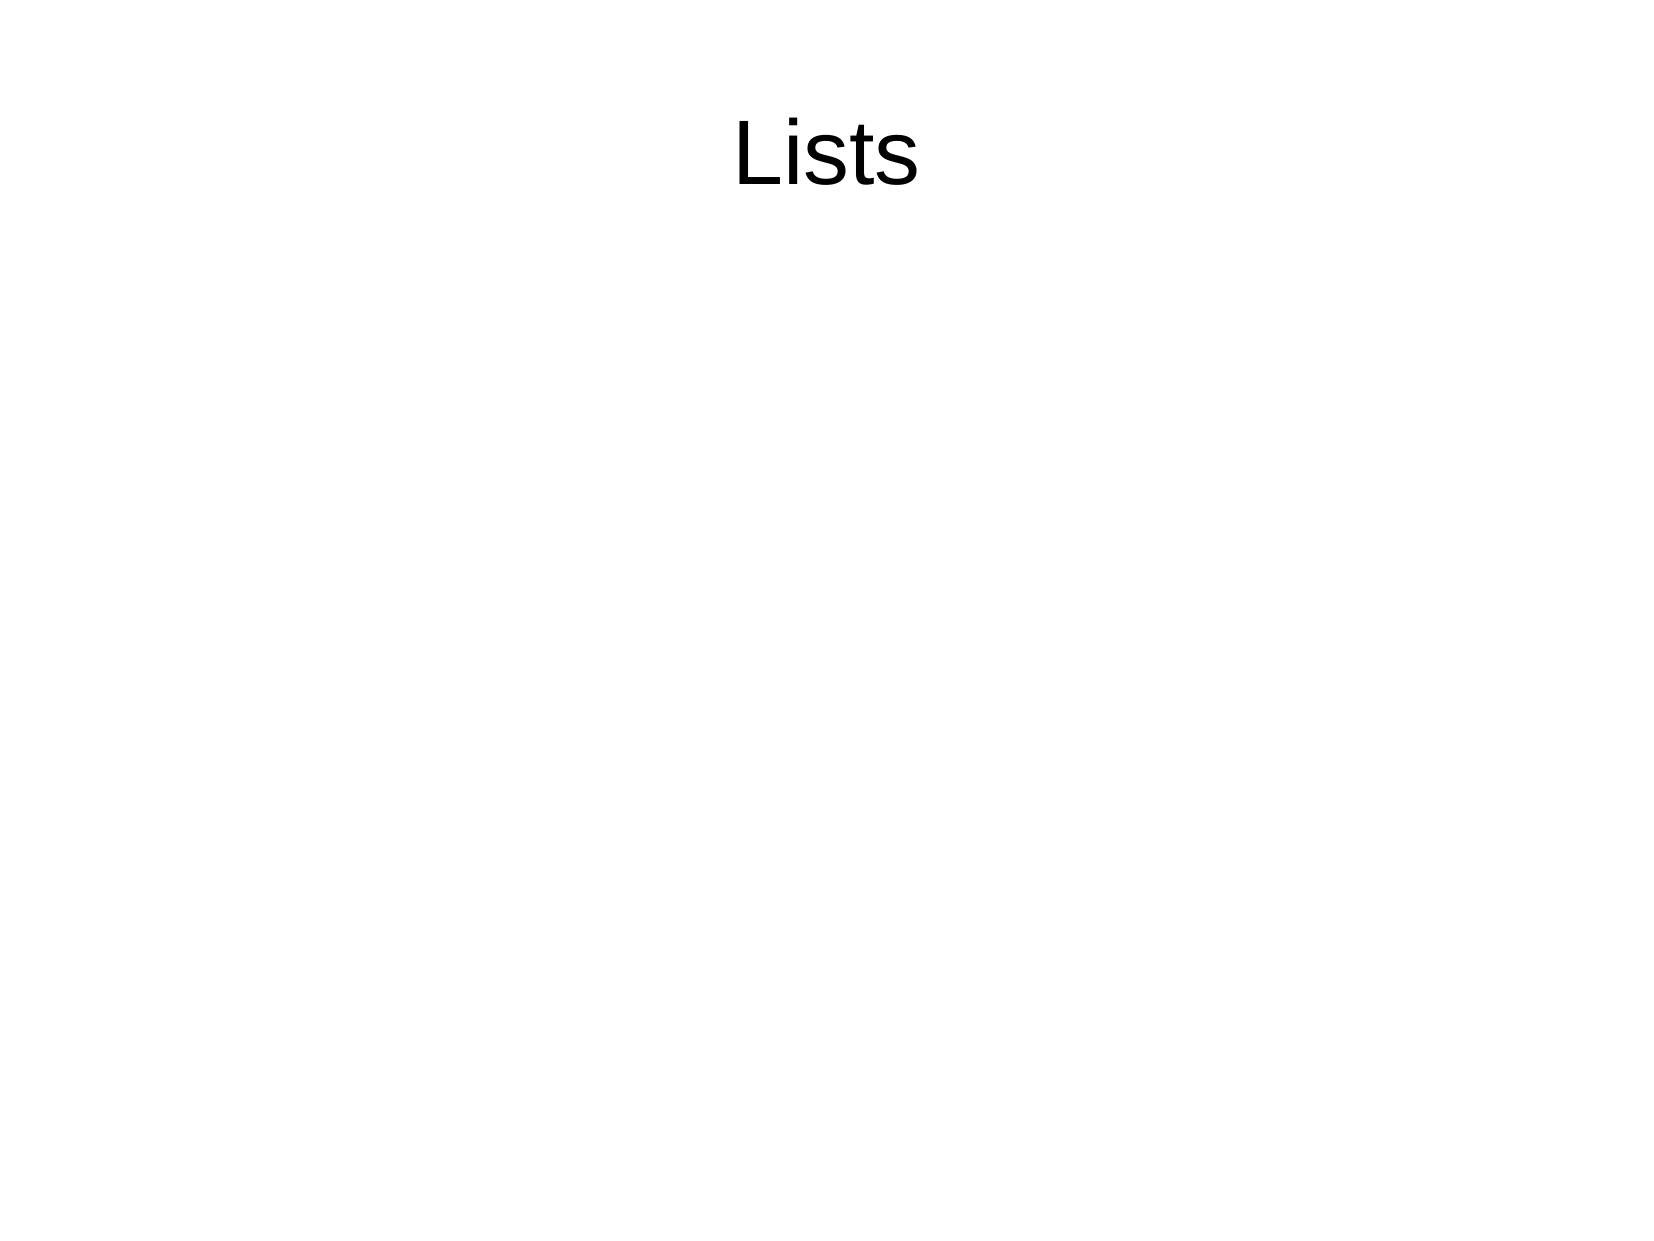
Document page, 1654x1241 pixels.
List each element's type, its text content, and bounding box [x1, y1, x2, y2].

title Lists [82, 49, 1571, 257]
